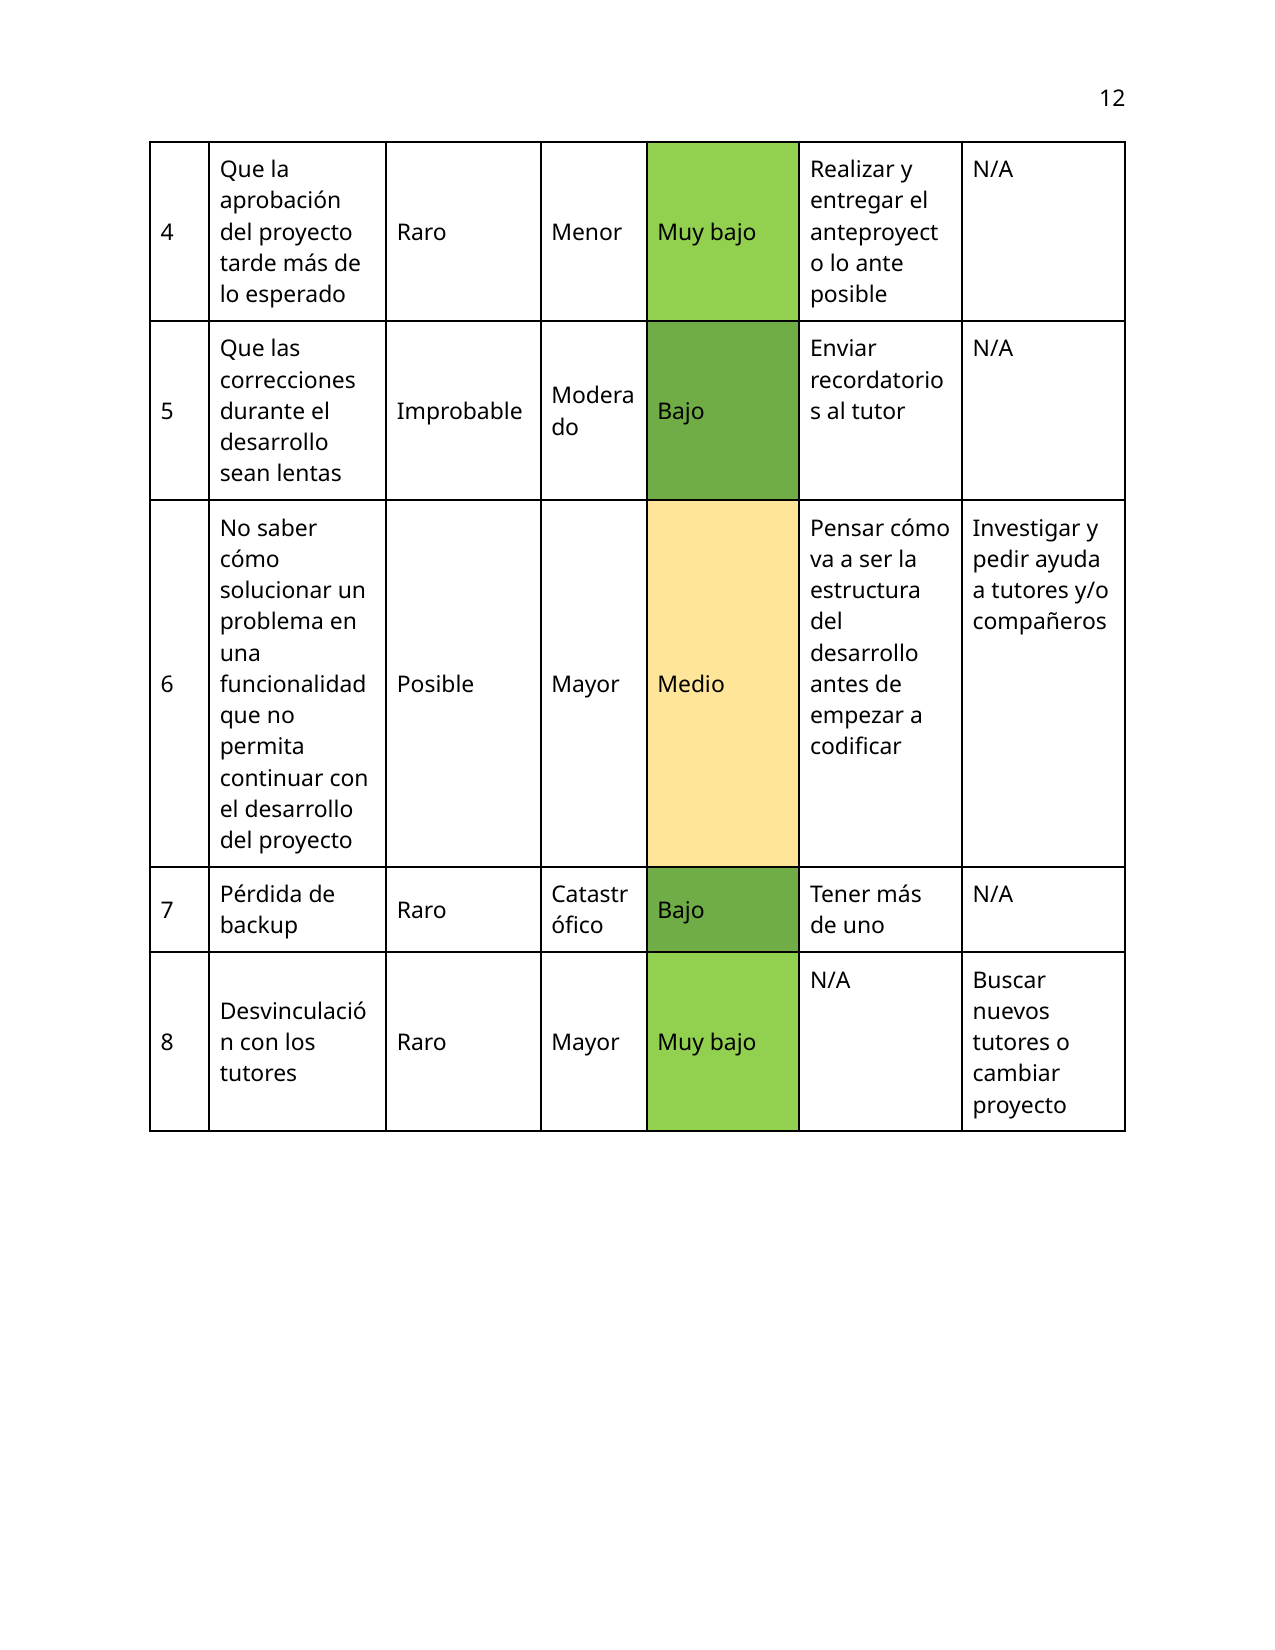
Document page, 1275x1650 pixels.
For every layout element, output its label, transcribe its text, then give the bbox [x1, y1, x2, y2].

table_cell Raro [387, 953, 540, 1130]
table_cell 4 [151, 143, 208, 320]
table_cell Pensar cómo va a ser la estructura del desarrollo antes de empezar a codificar [800, 501, 961, 866]
table_cell Realizar y entregar el anteproyecto lo ante posible [800, 143, 961, 320]
table_cell Mayor [542, 501, 646, 866]
table_cell Mayor [542, 953, 646, 1130]
table_cell Investigar y pedir ayuda a tutores y/o compañeros [963, 501, 1124, 866]
table_cell 6 [151, 501, 208, 866]
table_cell Moderado [542, 322, 646, 499]
table_cell Que la aprobación del proyecto tarde más de lo esperado [210, 143, 385, 320]
table_cell Pérdida de backup [210, 868, 385, 951]
table_cell Medio [648, 501, 798, 866]
table_cell 5 [151, 322, 208, 499]
table_cell Muy bajo [648, 953, 798, 1130]
table_cell Improbable [387, 322, 540, 499]
table_cell Raro [387, 143, 540, 320]
table_cell Menor [542, 143, 646, 320]
table_cell 7 [151, 868, 208, 951]
table_cell N/A [963, 868, 1124, 951]
table_cell 8 [151, 953, 208, 1130]
table_cell Desvinculación con los tutores [210, 953, 385, 1130]
table_cell N/A [963, 143, 1124, 320]
table_cell Bajo [648, 868, 798, 951]
table_cell Tener más de uno [800, 868, 961, 951]
table_cell Que las correcciones durante el desarrollo sean lentas [210, 322, 385, 499]
table_cell N/A [800, 953, 961, 1130]
table_cell N/A [963, 322, 1124, 499]
table_cell Catastrófico [542, 868, 646, 951]
table_cell Bajo [648, 322, 798, 499]
table_cell Muy bajo [648, 143, 798, 320]
table_cell Posible [387, 501, 540, 866]
table_cell Buscar nuevos tutores o cambiar proyecto [963, 953, 1124, 1130]
table_cell Raro [387, 868, 540, 951]
table_cell Enviar recordatorios al tutor [800, 322, 961, 499]
table_cell No saber cómo solucionar un problema en una funcionalidad que no permita continuar con el desarrollo del proyecto [210, 501, 385, 866]
